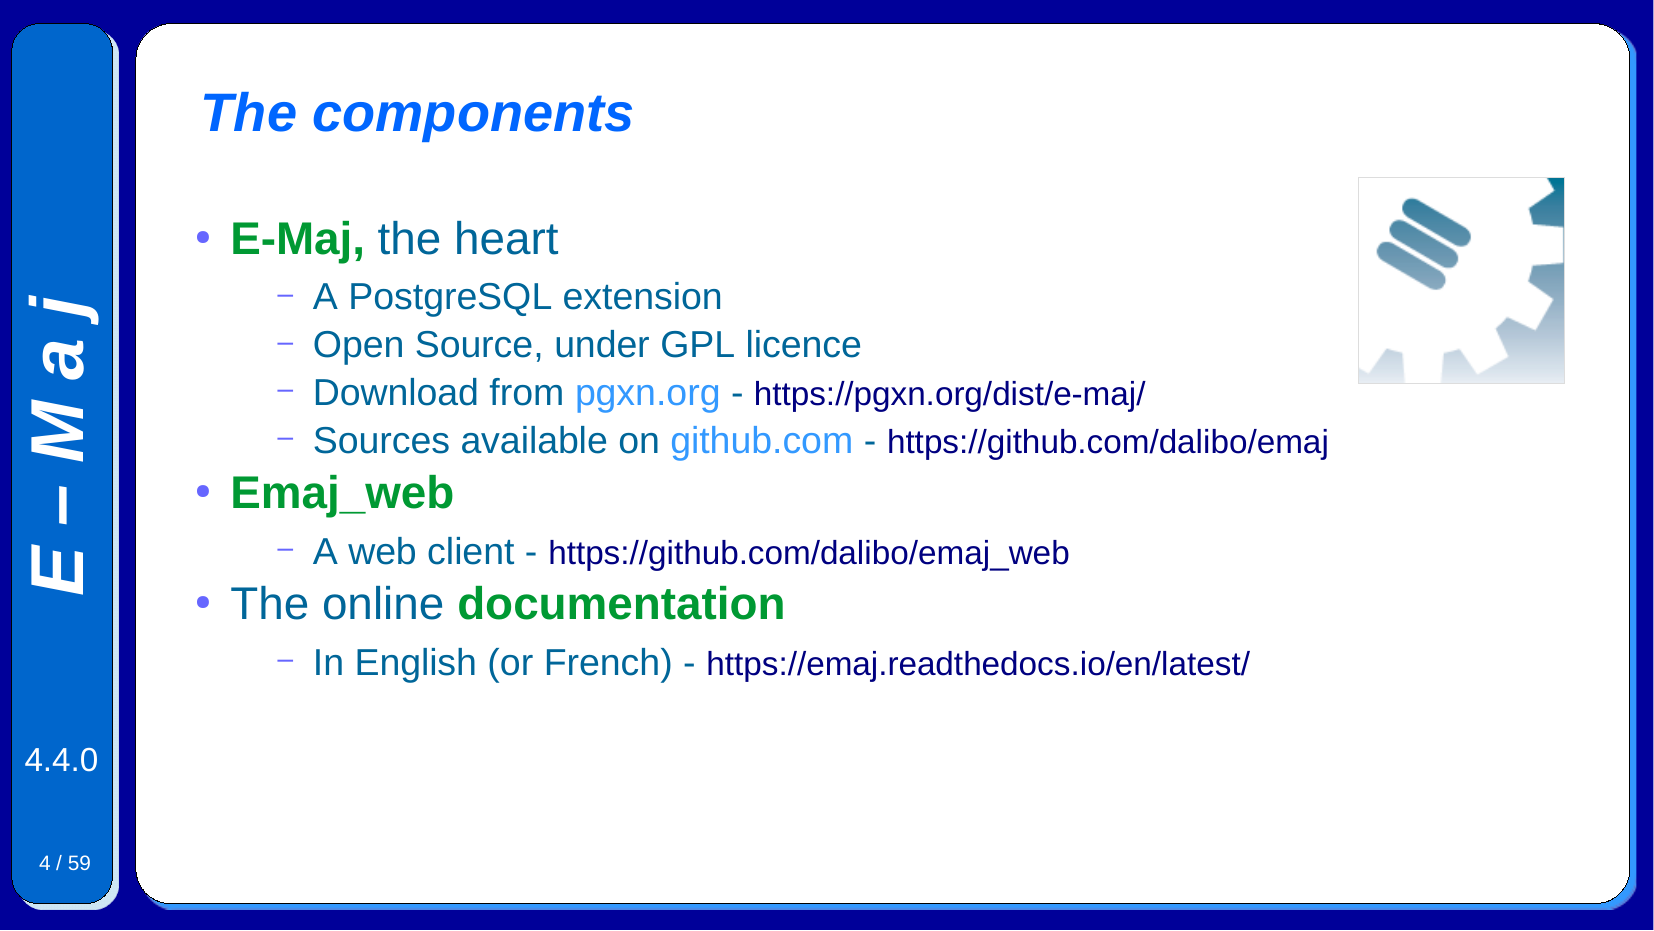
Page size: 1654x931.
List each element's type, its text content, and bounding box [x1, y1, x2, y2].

title The components [200, 34, 1575, 191]
picture [1358, 177, 1565, 384]
list E-Maj, the heart A PostgreSQL extension Open Source, under GPL licence Download from pgxn.org - https://pgxn.org/dist/e-maj/ Sources available on github.com - https://github.com/dalibo/emaj Emaj_web A web client - https://github.com/dalibo/emaj_web The online documentation In English (or French) - https://emaj.readthedocs.io/en/latest/ [177, 212, 1587, 804]
